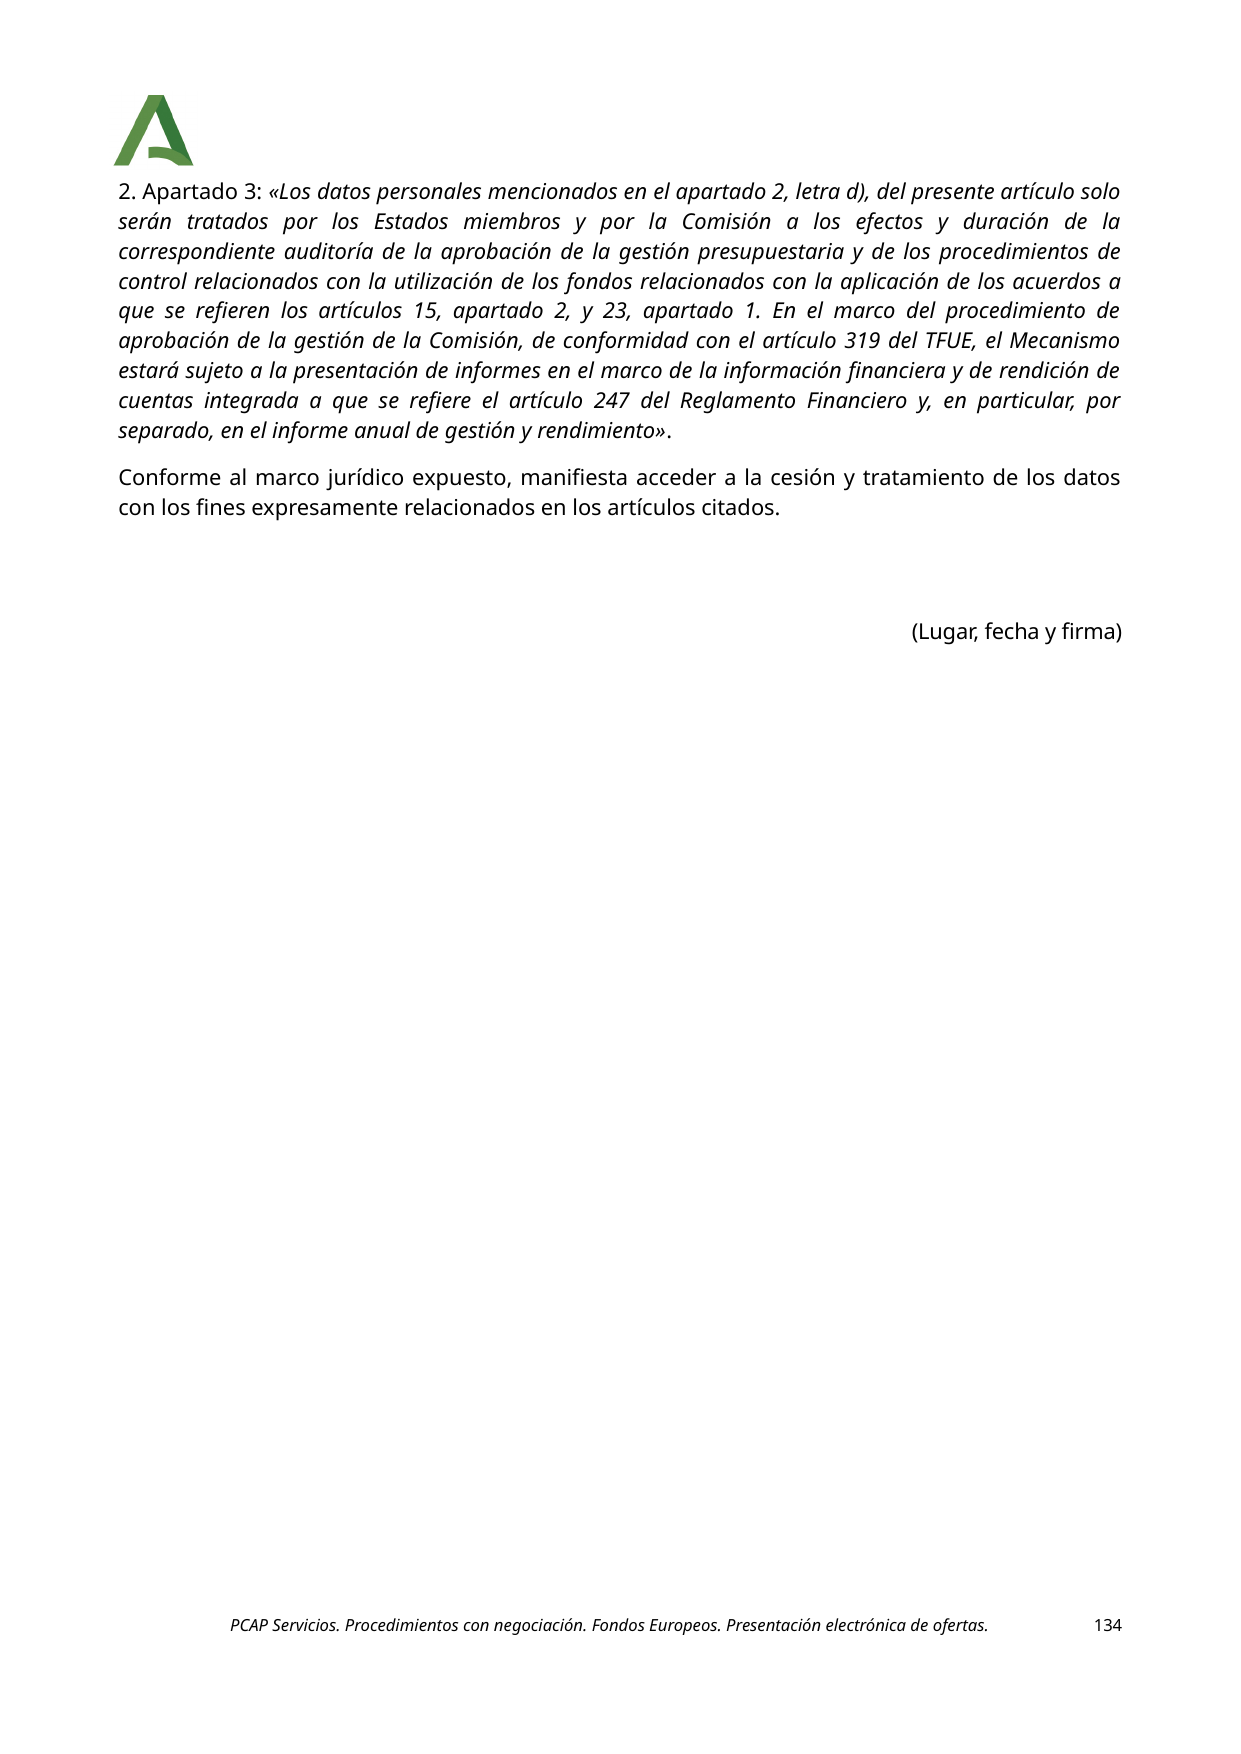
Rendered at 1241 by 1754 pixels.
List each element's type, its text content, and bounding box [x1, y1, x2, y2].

text (Lugar, fecha y firma) [118, 616, 1122, 646]
text Conforme al marco jurídico expuesto, manifiesta acceder a la cesión y tratamiento de los datos con los fines expresamente relacionados en los artículos citados. [118, 462, 1122, 522]
picture [109, 91, 198, 170]
text 2. Apartado 3: «Los datos personales mencionados en el apartado 2, letra d), del presente artículo solo serán tratados por los Estados miembros y por la Comisión a los efectos y duración de la correspondiente auditoría de la aprobación de la gestión presupuestaria y de los procedimientos de control relacionados con la utilización de los fondos relacionados con la aplicación de los acuerdos a que se refieren los artículos 15, apartado 2, y 23, apartado 1. En el marco del procedimiento de aprobación de la gestión de la Comisión, de conformidad con el artículo 319 del TFUE, el Mecanismo estará sujeto a la presentación de informes en el marco de la información financiera y de rendición de cuentas integrada a que se refiere el artículo 247 del Reglamento Financiero y, en particular, por separado, en el informe anual de gestión y rendimiento». [118, 176, 1122, 444]
